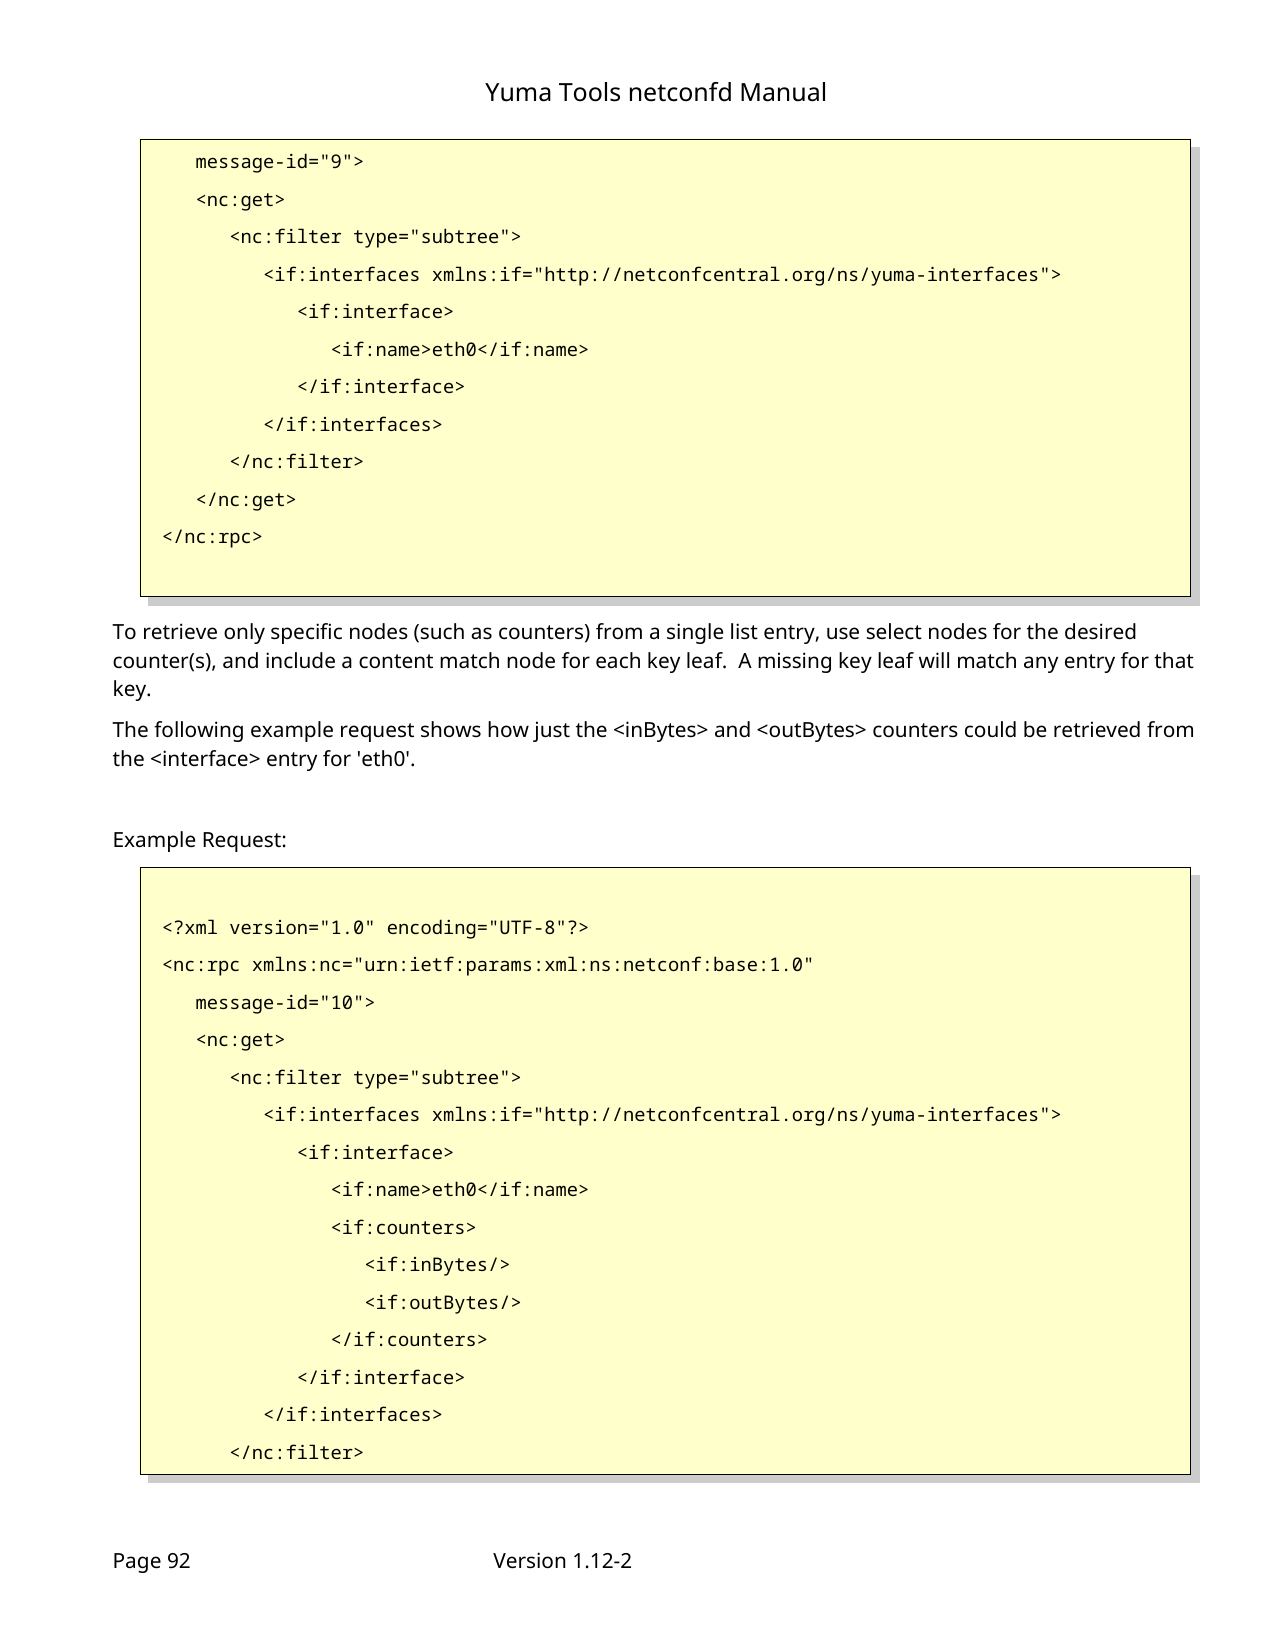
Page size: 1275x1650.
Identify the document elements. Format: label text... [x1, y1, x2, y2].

text <if:name>eth0</if:name> [141, 1167, 1190, 1202]
text </if:interfaces> [141, 401, 1190, 437]
text <nc:rpc xmlns:nc="urn:ietf:params:xml:ns:netconf:base:1.0" [141, 942, 1190, 977]
text </nc:filter> [141, 438, 1190, 474]
text <if:interfaces xmlns:if="http://netconfcentral.org/ns/yuma-interfaces"> [141, 251, 1190, 287]
text </nc:rpc> [141, 513, 1190, 549]
text message-id="10"> [141, 979, 1190, 1014]
text <nc:filter type="subtree"> [141, 213, 1190, 249]
text <nc:filter type="subtree"> [141, 1054, 1190, 1089]
text Example Request: [112, 826, 1200, 854]
text <if:outBytes/> [141, 1279, 1190, 1314]
text </nc:get> [141, 476, 1190, 512]
text </if:interfaces> [141, 1392, 1190, 1427]
text <if:name>eth0</if:name> [141, 326, 1190, 362]
text <?xml version="1.0" encoding="UTF-8"?> [141, 904, 1190, 939]
text To retrieve only specific nodes (such as counters) from a single list entry, use select nodes for the desired counter(s), and include a content match node for each key leaf. A missing key leaf will match any entry for that key. [112, 617, 1200, 703]
text <if:counters> [141, 1204, 1190, 1239]
text </if:interface> [141, 363, 1190, 399]
text <if:interface> [141, 1129, 1190, 1164]
text </if:interface> [141, 1354, 1190, 1389]
text <nc:get> [141, 1017, 1190, 1052]
text <if:interfaces xmlns:if="http://netconfcentral.org/ns/yuma-interfaces"> [141, 1092, 1190, 1127]
text message-id="9"> [141, 140, 1190, 174]
text </if:counters> [141, 1317, 1190, 1352]
text </nc:filter> [141, 1429, 1190, 1474]
text The following example request shows how just the <inBytes> and <outBytes> counters could be retrieved from the <interface> entry for 'eth0'. [112, 715, 1200, 772]
text <if:interface> [141, 288, 1190, 324]
text <nc:get> [141, 176, 1190, 212]
text <if:inBytes/> [141, 1242, 1190, 1277]
